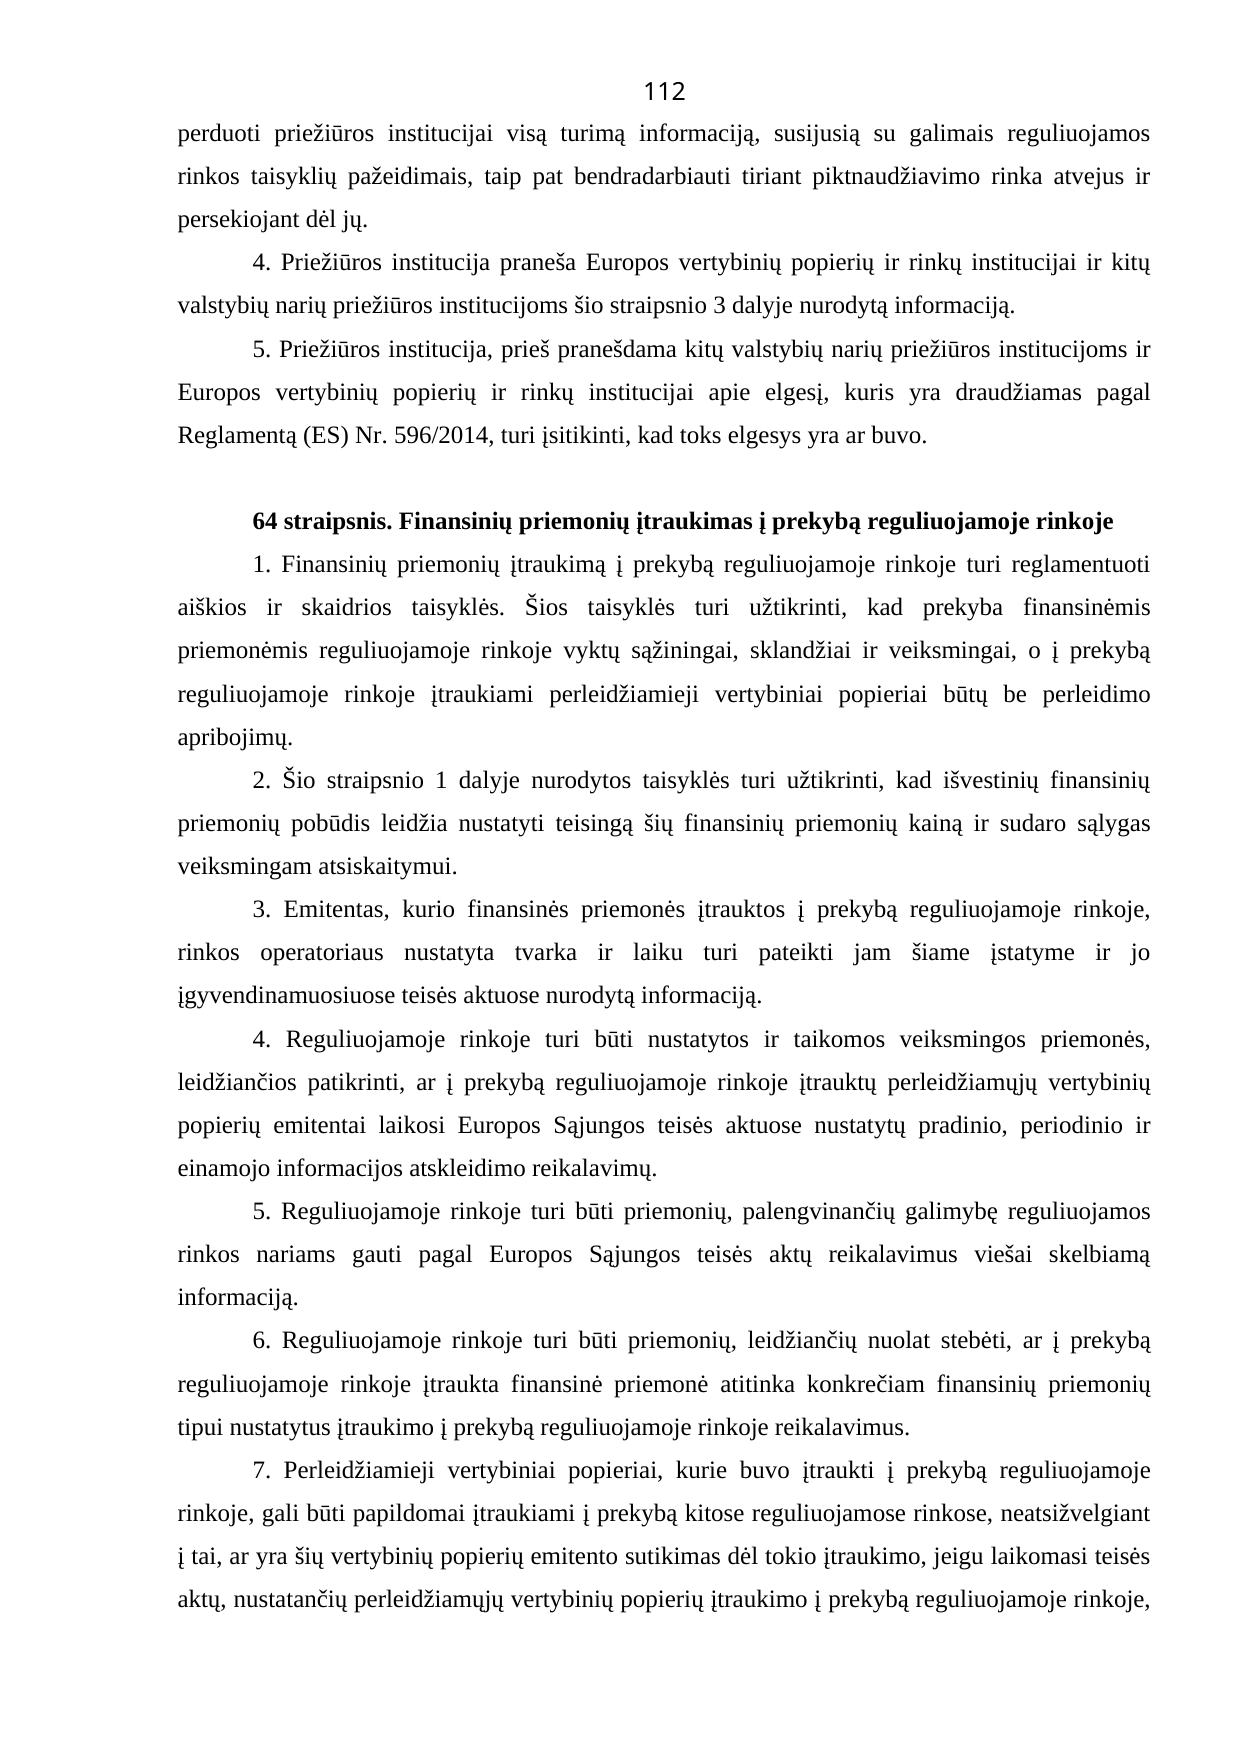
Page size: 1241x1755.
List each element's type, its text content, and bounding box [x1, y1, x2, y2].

text 4. Priežiūros institucija praneša Europos vertybinių popierių ir rinkų institucijai ir kitų valstybių narių priežiūros institucijoms šio straipsnio 3 dalyje nurodytą informaciją. [177, 247, 1152, 319]
text 5. Priežiūros institucija, prieš pranešdama kitų valstybių narių priežiūros institucijoms ir Europos vertybinių popierių ir rinkų institucijai apie elgesį, kuris yra draudžiamas pagal Reglamentą (ES) Nr. 596/2014, turi įsitikinti, kad toks elgesys yra ar buvo. [177, 334, 1152, 449]
text 3. Emitentas, kurio finansinės priemonės įtrauktos į prekybą reguliuojamoje rinkoje, rinkos operatoriaus nustatyta tvarka ir laiku turi pateikti jam šiame įstatyme ir jo įgyvendinamuosiuose teisės aktuose nurodytą informaciją. [177, 894, 1152, 1009]
text 1. Finansinių priemonių įtraukimą į prekybą reguliuojamoje rinkoje turi reglamentuoti aiškios ir skaidrios taisyklės. Šios taisyklės turi užtikrinti, kad prekyba finansinėmis priemonėmis reguliuojamoje rinkoje vyktų sąžiningai, sklandžiai ir veiksmingai, o į prekybą reguliuojamoje rinkoje įtraukiami perleidžiamieji vertybiniai popieriai būtų be perleidimo apribojimų. [177, 549, 1152, 751]
text 6. Reguliuojamoje rinkoje turi būti priemonių, leidžiančių nuolat stebėti, ar į prekybą reguliuojamoje rinkoje įtraukta finansinė priemonė atitinka konkrečiam finansinių priemonių tipui nustatytus įtraukimo į prekybą reguliuojamoje rinkoje reikalavimus. [177, 1326, 1152, 1441]
text perduoti priežiūros institucijai visą turimą informaciją, susijusią su galimais reguliuojamos rinkos taisyklių pažeidimais, taip pat bendradarbiauti tiriant piktnaudžiavimo rinka atvejus ir persekiojant dėl jų. [177, 118, 1152, 233]
text 7. Perleidžiamieji vertybiniai popieriai, kurie buvo įtraukti į prekybą reguliuojamoje rinkoje, gali būti papildomai įtraukiami į prekybą kitose reguliuojamose rinkose, neatsižvelgiant į tai, ar yra šių vertybinių popierių emitento sutikimas dėl tokio įtraukimo, jeigu laikomasi teisės aktų, nustatančių perleidžiamųjų vertybinių popierių įtraukimo į prekybą reguliuojamoje rinkoje, [177, 1455, 1152, 1613]
text 4. Reguliuojamoje rinkoje turi būti nustatytos ir taikomos veiksmingos priemonės, leidžiančios patikrinti, ar į prekybą reguliuojamoje rinkoje įtrauktų perleidžiamųjų vertybinių popierių emitentai laikosi Europos Sąjungos teisės aktuose nustatytų pradinio, periodinio ir einamojo informacijos atskleidimo reikalavimų. [177, 1024, 1152, 1182]
text 5. Reguliuojamoje rinkoje turi būti priemonių, palengvinančių galimybę reguliuojamos rinkos nariams gauti pagal Europos Sąjungos teisės aktų reikalavimus viešai skelbiamą informaciją. [177, 1196, 1152, 1311]
text 64 straipsnis. Finansinių priemonių įtraukimas į prekybą reguliuojamoje rinkoje [177, 506, 1152, 535]
text 2. Šio straipsnio 1 dalyje nurodytos taisyklės turi užtikrinti, kad išvestinių finansinių priemonių pobūdis leidžia nustatyti teisingą šių finansinių priemonių kainą ir sudaro sąlygas veiksmingam atsiskaitymui. [177, 765, 1152, 880]
